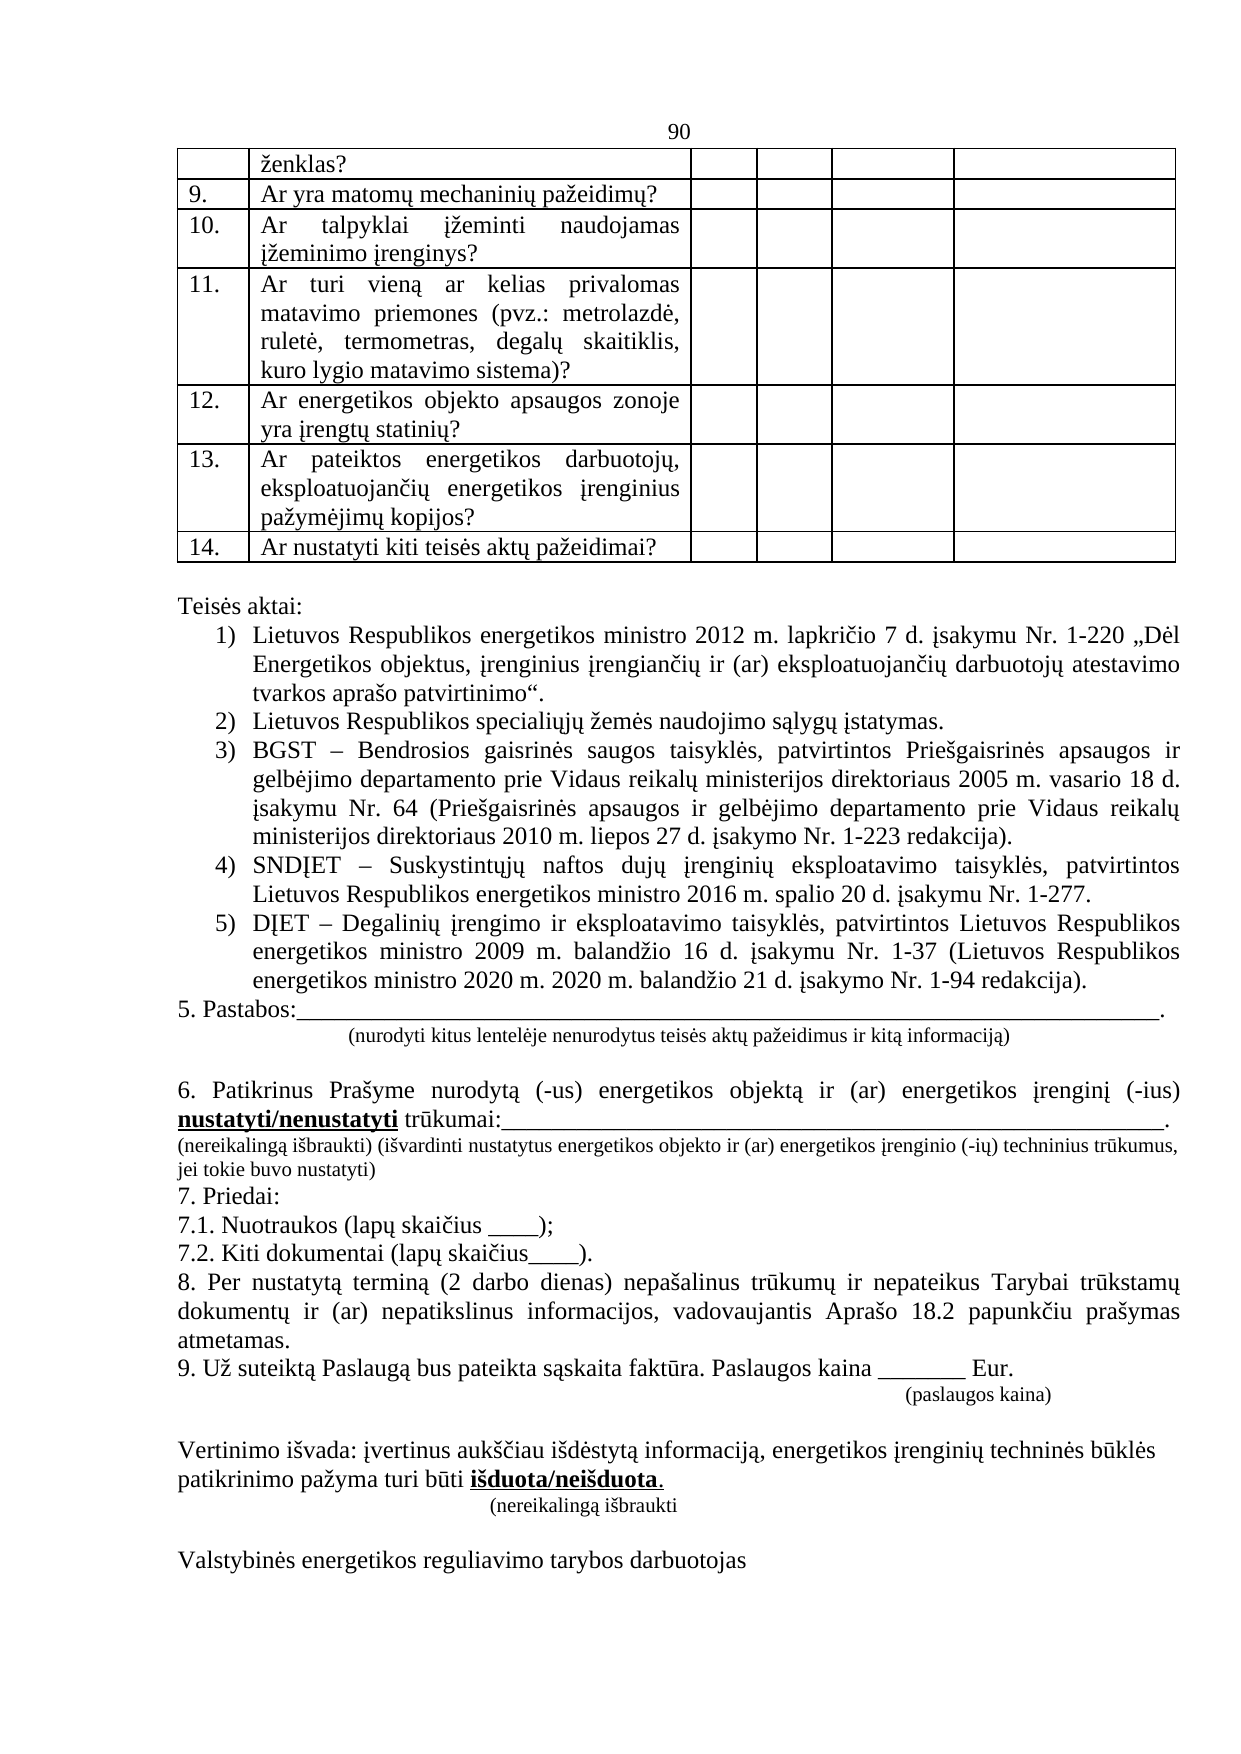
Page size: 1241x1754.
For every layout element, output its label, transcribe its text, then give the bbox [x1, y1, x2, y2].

table_cell [833, 532, 953, 561]
text 7.1. Nuotraukos (lapų skaičius ____); [177, 1210, 1181, 1238]
table_cell [692, 445, 756, 531]
text 1) Lietuvos Respublikos energetikos ministro 2012 m. lapkričio 7 d. įsakymu Nr. 1-220 „Dėl Energetikos objektus, įrenginius įrengiančių ir (ar) eksploatuojančių darbuotojų atestavimo tvarkos aprašo patvirtinimo“. [215, 620, 1181, 706]
text 3) BGST – Bendrosios gaisrinės saugos taisyklės, patvirtintos Priešgaisrinės apsaugos ir gelbėjimo departamento prie Vidaus reikalų ministerijos direktoriaus 2005 m. vasario 18 d. įsakymu Nr. 64 (Priešgaisrinės apsaugos ir gelbėjimo departamento prie Vidaus reikalų ministerijos direktoriaus 2010 m. liepos 27 d. įsakymo Nr. 1-223 redakcija). [215, 735, 1181, 850]
table_cell Ar nustatyti kiti teisės aktų pažeidimai? [250, 532, 690, 561]
table_cell 12. [178, 386, 248, 443]
table_cell [833, 180, 953, 208]
table_cell [692, 149, 756, 178]
table_cell 9. [178, 180, 248, 208]
table_cell [955, 445, 1175, 531]
table_cell [692, 269, 756, 384]
table_cell [758, 269, 831, 384]
table_cell [692, 386, 756, 443]
text 8. Per nustatytą terminą (2 darbo dienas) nepašalinus trūkumų ir nepateikus Tarybai trūkstamų dokumentų ir (ar) nepatikslinus informacijos, vadovaujantis Aprašo 18.2 papunkčiu prašymas atmetamas. [177, 1267, 1181, 1353]
text 5. Pastabos:_____________________________________________________________________. [177, 994, 1181, 1023]
text 7. Priedai: [177, 1181, 1181, 1210]
table_cell 10. [178, 210, 248, 267]
text Vertinimo išvada: įvertinus aukščiau išdėstytą informaciją, energetikos įrenginių techninės būklės patikrinimo pažyma turi būti išduota/neišduota. [177, 1435, 1181, 1493]
table_cell [758, 532, 831, 561]
table_cell [758, 445, 831, 531]
table_cell [955, 532, 1175, 561]
table_cell [833, 386, 953, 443]
table_cell ženklas? [250, 149, 690, 178]
table_cell [178, 149, 248, 178]
table_cell Ar energetikos objekto apsaugos zonoje yra įrengtų statinių? [250, 386, 690, 443]
table_cell [692, 532, 756, 561]
table_cell 13. [178, 445, 248, 531]
text 2) Lietuvos Respublikos specialiųjų žemės naudojimo sąlygų įstatymas. [215, 706, 1181, 735]
text (nereikalingą išbraukti [177, 1493, 1181, 1517]
table_cell Ar turi vieną ar kelias privalomas matavimo priemones (pvz.: metrolazdė, ruletė, termometras, degalų skaitiklis, kuro lygio matavimo sistema)? [250, 269, 690, 384]
text 5) DĮET – Degalinių įrengimo ir eksploatavimo taisyklės, patvirtintos Lietuvos Respublikos energetikos ministro 2009 m. balandžio 16 d. įsakymu Nr. 1-37 (Lietuvos Respublikos energetikos ministro 2020 m. 2020 m. balandžio 21 d. įsakymo Nr. 1-94 redakcija). [215, 908, 1181, 994]
table_cell [833, 210, 953, 267]
table_cell Ar yra matomų mechaninių pažeidimų? [250, 180, 690, 208]
table_cell [955, 269, 1175, 384]
table_cell [955, 180, 1175, 208]
table_cell [955, 386, 1175, 443]
text Teisės aktai: [177, 591, 1181, 620]
table_cell [833, 149, 953, 178]
table_cell Ar talpyklai įžeminti naudojamas įžeminimo įrenginys? [250, 210, 690, 267]
table_cell Ar pateiktos energetikos darbuotojų, eksploatuojančių energetikos įrenginius pažymėjimų kopijos? [250, 445, 690, 531]
text (nereikalingą išbraukti) (išvardinti nustatytus energetikos objekto ir (ar) energetikos įrenginio (-ių) techninius trūkumus, jei tokie buvo nustatyti) [177, 1133, 1181, 1181]
table_cell [692, 180, 756, 208]
table_cell [833, 445, 953, 531]
text (nurodyti kitus lentelėje nenurodytus teisės aktų pažeidimus ir kitą informaciją) [177, 1023, 1181, 1047]
text 4) SNDĮET – Suskystintųjų naftos dujų įrenginių eksploatavimo taisyklės, patvirtintos Lietuvos Respublikos energetikos ministro 2016 m. spalio 20 d. įsakymu Nr. 1-277. [215, 850, 1181, 908]
table_cell [758, 210, 831, 267]
text (paslaugos kaina) [447, 1382, 1181, 1406]
text 6. Patikrinus Prašyme nurodytą (-us) energetikos objektą ir (ar) energetikos įrenginį (-ius) nustatyti/nenustatyti trūkumai:_____________________________________________________. [177, 1075, 1181, 1133]
text Valstybinės energetikos reguliavimo tarybos darbuotojas [177, 1545, 1181, 1574]
text 9. Už suteiktą Paslaugą bus pateikta sąskaita faktūra. Paslaugos kaina _______ Eur. [177, 1353, 1181, 1382]
table_cell [955, 149, 1175, 178]
table_cell [758, 386, 831, 443]
table_cell [758, 180, 831, 208]
table_cell 11. [178, 269, 248, 384]
text 7.2. Kiti dokumentai (lapų skaičius____). [177, 1238, 1181, 1267]
table_cell [955, 210, 1175, 267]
table_cell 14. [178, 532, 248, 561]
table_cell [692, 210, 756, 267]
table_cell [833, 269, 953, 384]
table_cell [758, 149, 831, 178]
